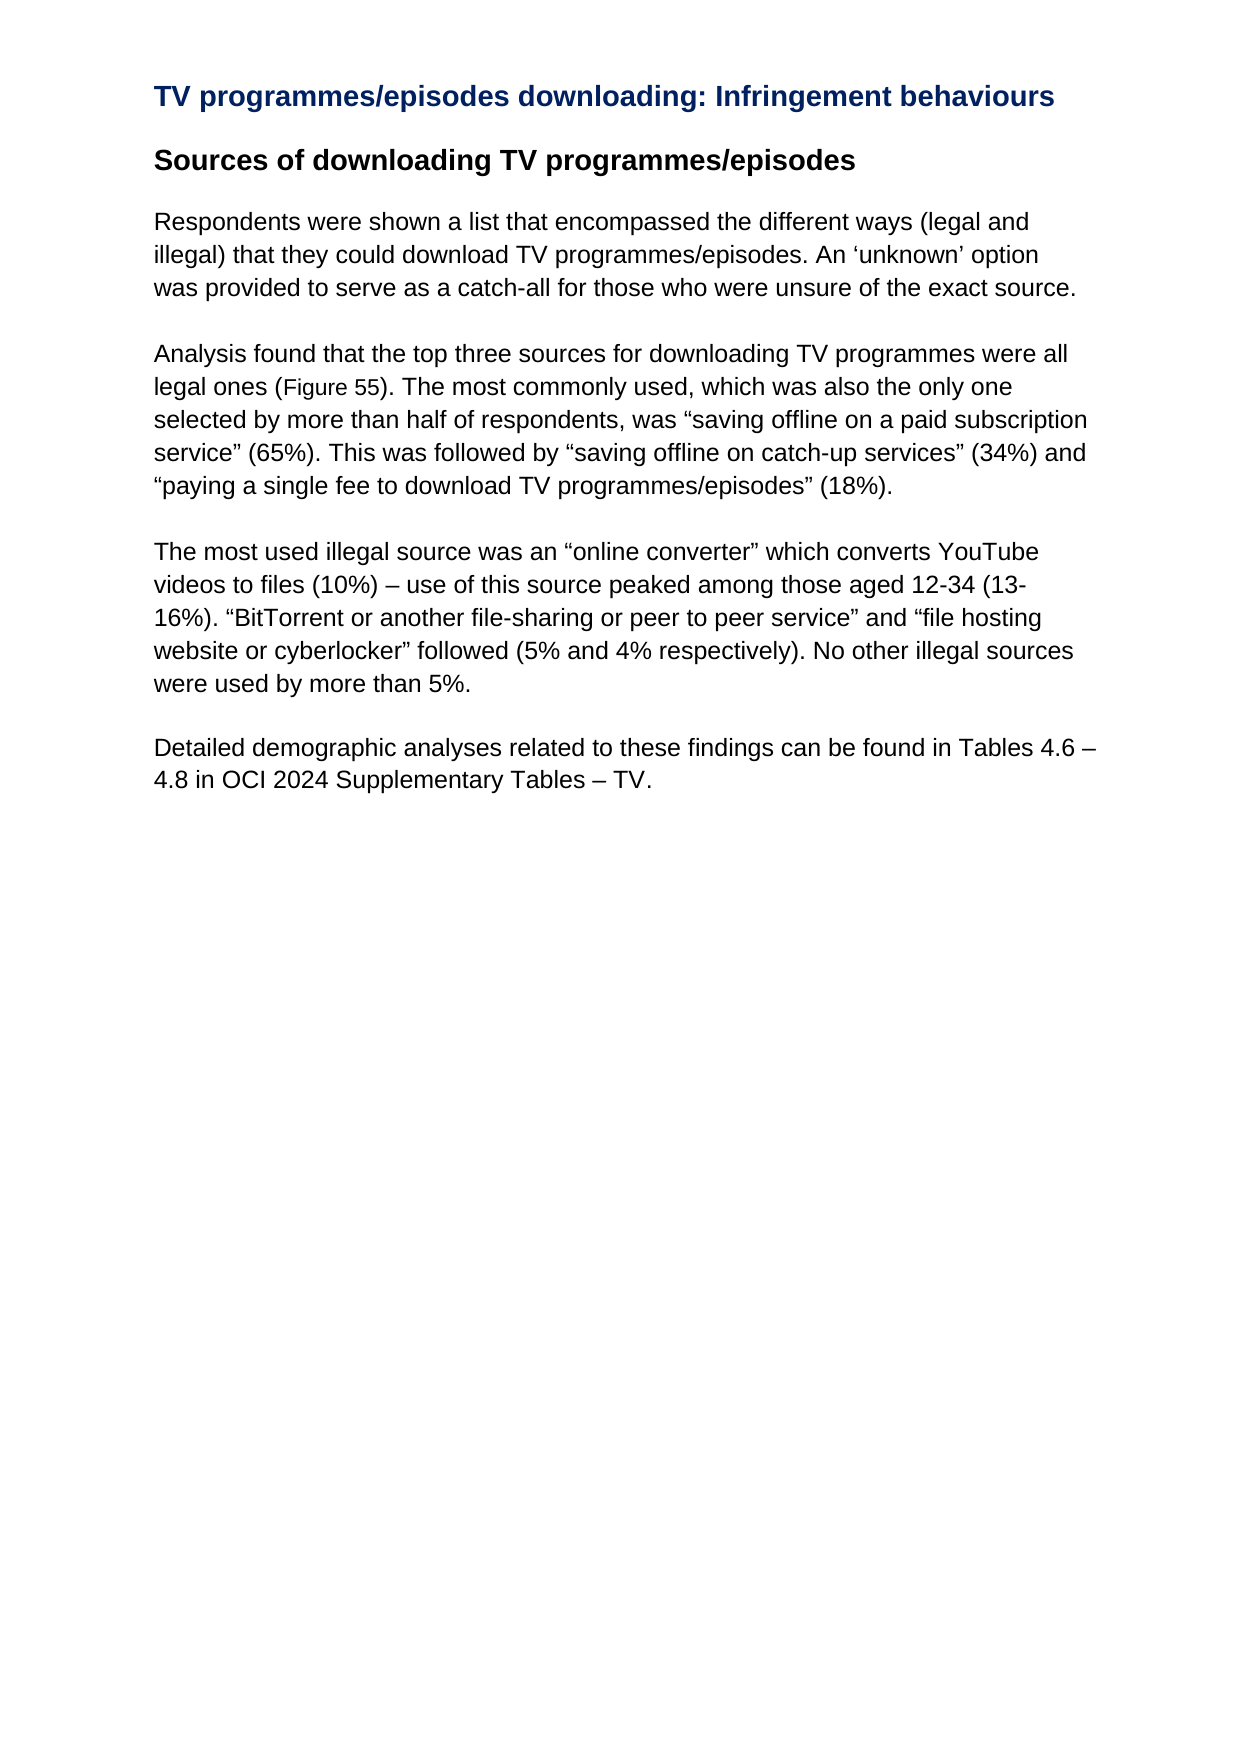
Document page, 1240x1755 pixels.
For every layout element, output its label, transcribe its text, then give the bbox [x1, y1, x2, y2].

subtitle Sources of downloading TV programmes/episodes [153, 143, 1089, 177]
text Analysis found that the top three sources for downloading TV programmes were all legal ones (Figure 55). The most commonly used, which was also the only one selected by more than half of respondents, was “saving offline on a paid subscription service” (65%). This was followed by “saving offline on catch-up services” (34%) and “paying a single fee to download TV programmes/episodes” (18%). [153, 339, 1089, 500]
subtitle TV programmes/episodes downloading: Infringement behaviours [153, 79, 1089, 113]
text Respondents were shown a list that encompassed the different ways (legal and illegal) that they could download TV programmes/episodes. An ‘unknown’ option was provided to serve as a catch-all for those who were unsure of the exact source. [153, 207, 1089, 302]
text The most used illegal source was an “online converter” which converts YouTube videos to files (10%) – use of this source peaked among those aged 12-34 (13-16%). “BitTorrent or another file-sharing or peer to peer service” and “file hosting website or cyberlocker” followed (5% and 4% respectively). No other illegal sources were used by more than 5%. [153, 537, 1089, 698]
text Detailed demographic analyses related to these findings can be found in Tables 4.6 – 4.8 in OCI 2024 Supplementary Tables – TV. [153, 732, 1101, 794]
